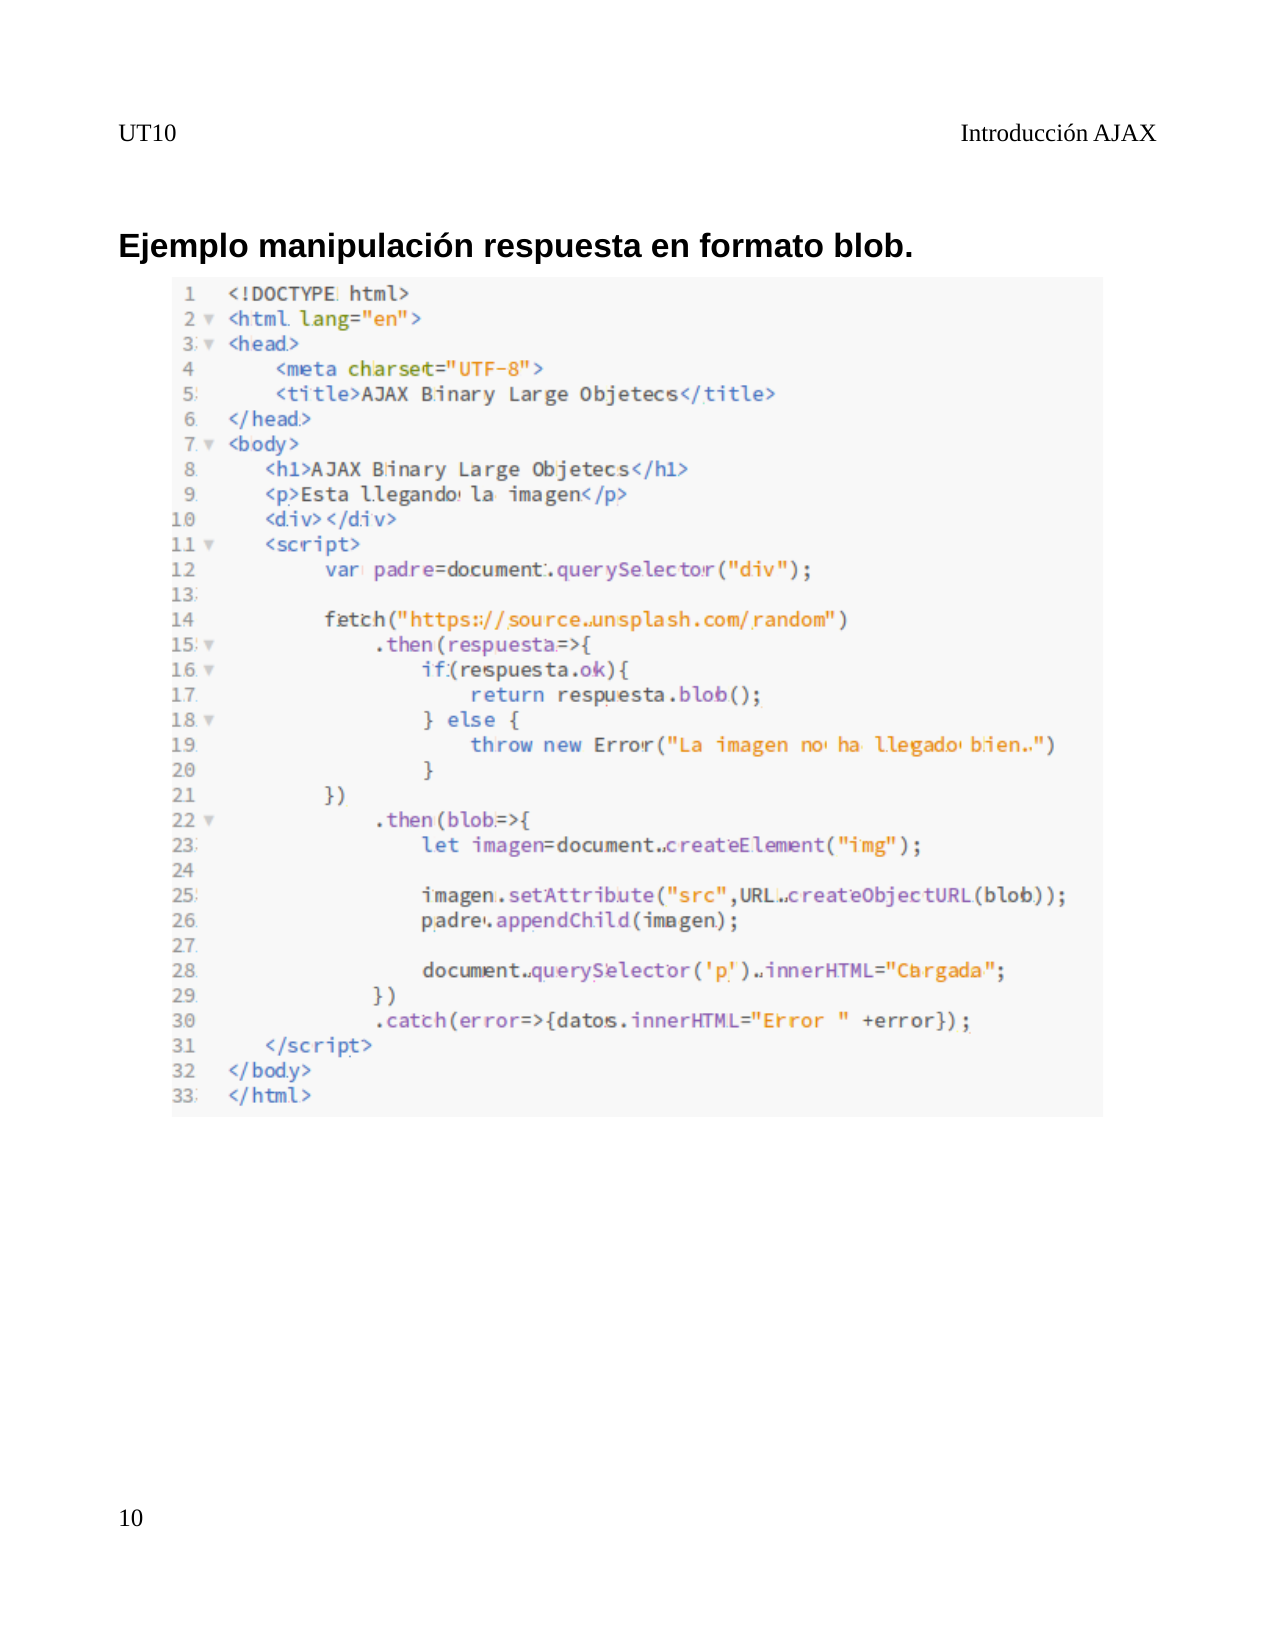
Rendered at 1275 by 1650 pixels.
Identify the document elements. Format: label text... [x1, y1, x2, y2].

subtitle Ejemplo manipulación respuesta en formato blob. [118, 226, 1157, 264]
picture [171, 277, 1104, 1117]
